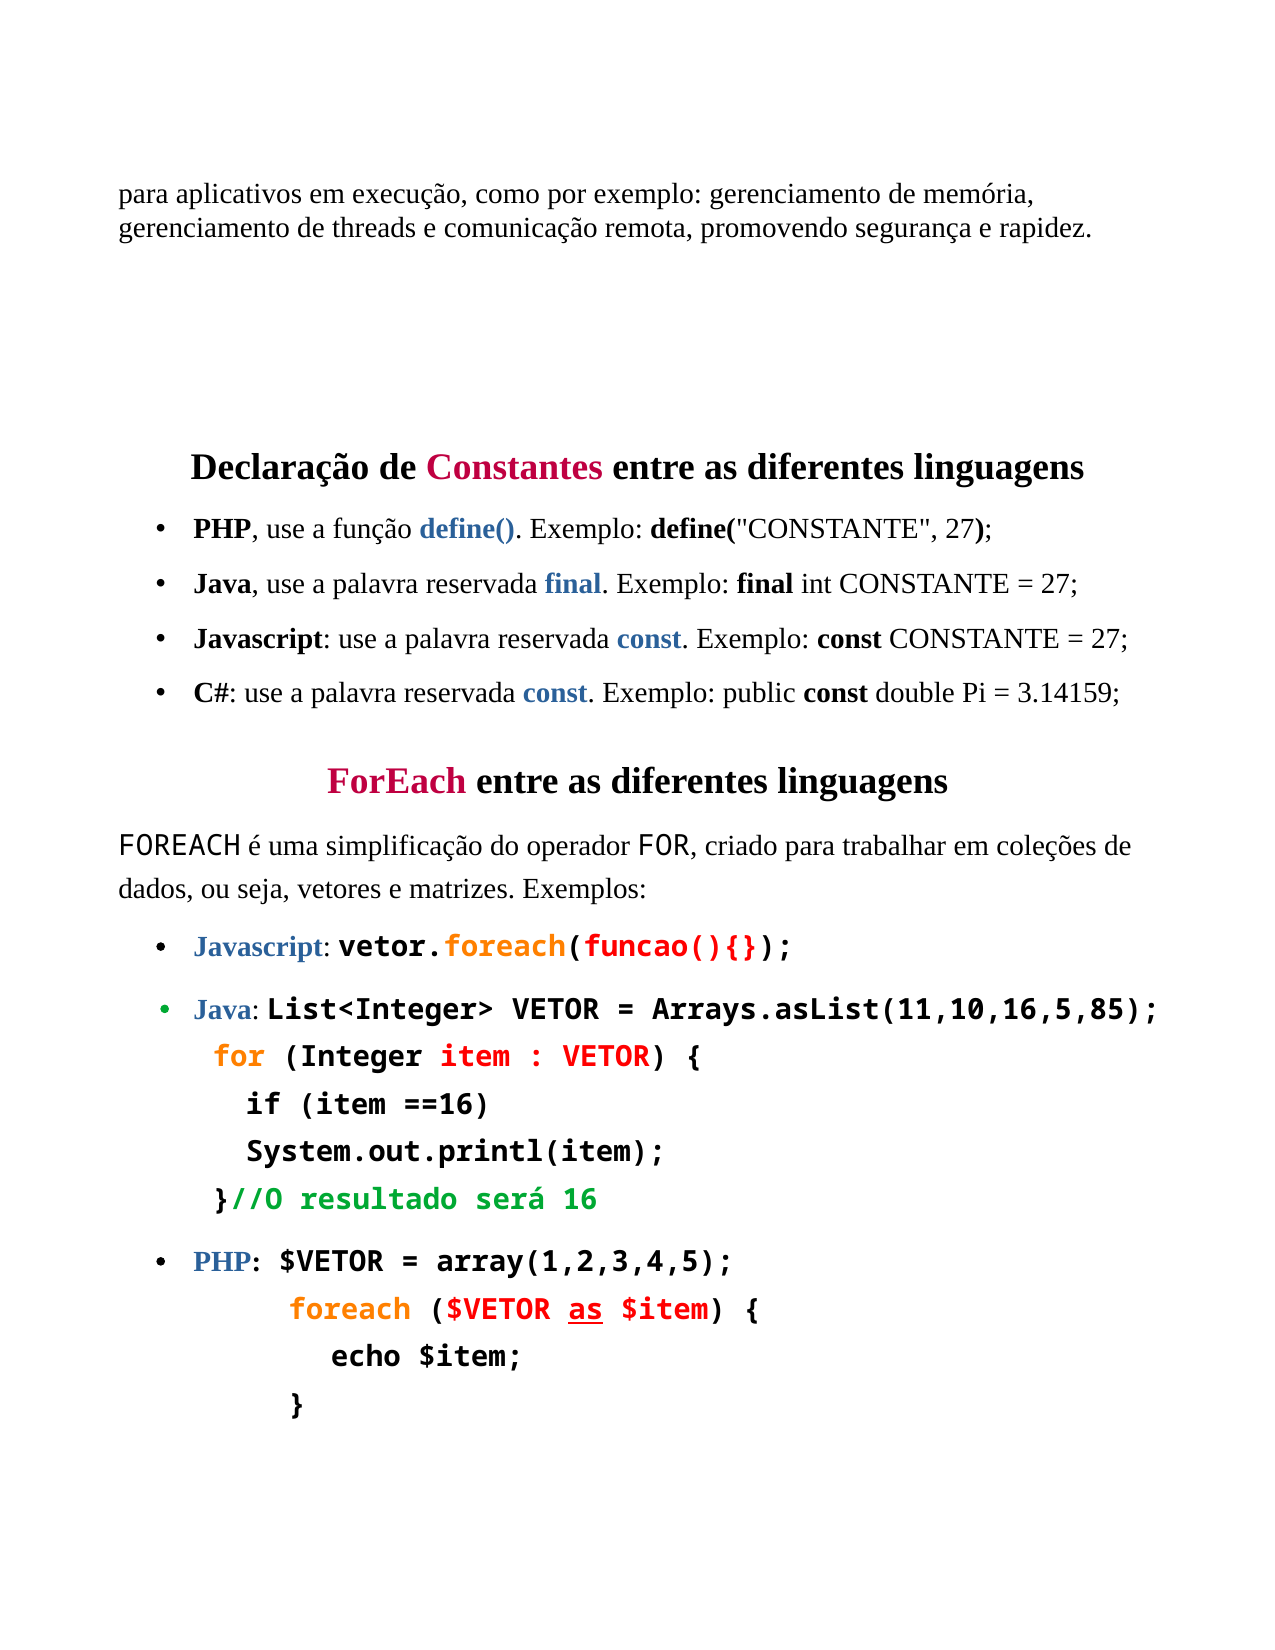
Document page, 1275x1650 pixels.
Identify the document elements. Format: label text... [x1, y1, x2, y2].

list Java, use a palavra reservada final. Exemplo: final int CONSTANTE = 27; [156, 566, 1157, 599]
list Javascript: vetor.foreach(funcao(){}); [156, 926, 1157, 965]
text ForEach entre as diferentes linguagens [118, 758, 1157, 801]
list PHP, use a função define(). Exemplo: define("CONSTANTE", 27); [156, 511, 1157, 544]
list C#: use a palavra reservada const. Exemplo: public const double Pi = 3.14159; [156, 676, 1157, 709]
text FOREACH é uma simplificação do operador FOR, criado para trabalhar em coleções de dados, ou seja, vetores e matrizes. Exemplos: [118, 824, 1157, 904]
list Java: List<Integer> VETOR = Arrays.asList(11,10,16,5,85); for (Integer item : VETOR) { if (item ==16) System.out.printl(item); }//O resultado será 16 [159, 988, 1163, 1218]
list Javascript: use a palavra reservada const. Exemplo: const CONSTANTE = 27; [156, 621, 1157, 654]
text para aplicativos em execução, como por exemplo: gerenciamento de memória, gerenciamento de threads e comunicação remota, promovendo segurança e rapidez. [118, 176, 1157, 243]
text Declaração de Constantes entre as diferentes linguagens [118, 445, 1157, 488]
list PHP: $VETOR = array(1,2,3,4,5); foreach ($VETOR as $item) { echo $item; } [156, 1241, 1157, 1423]
